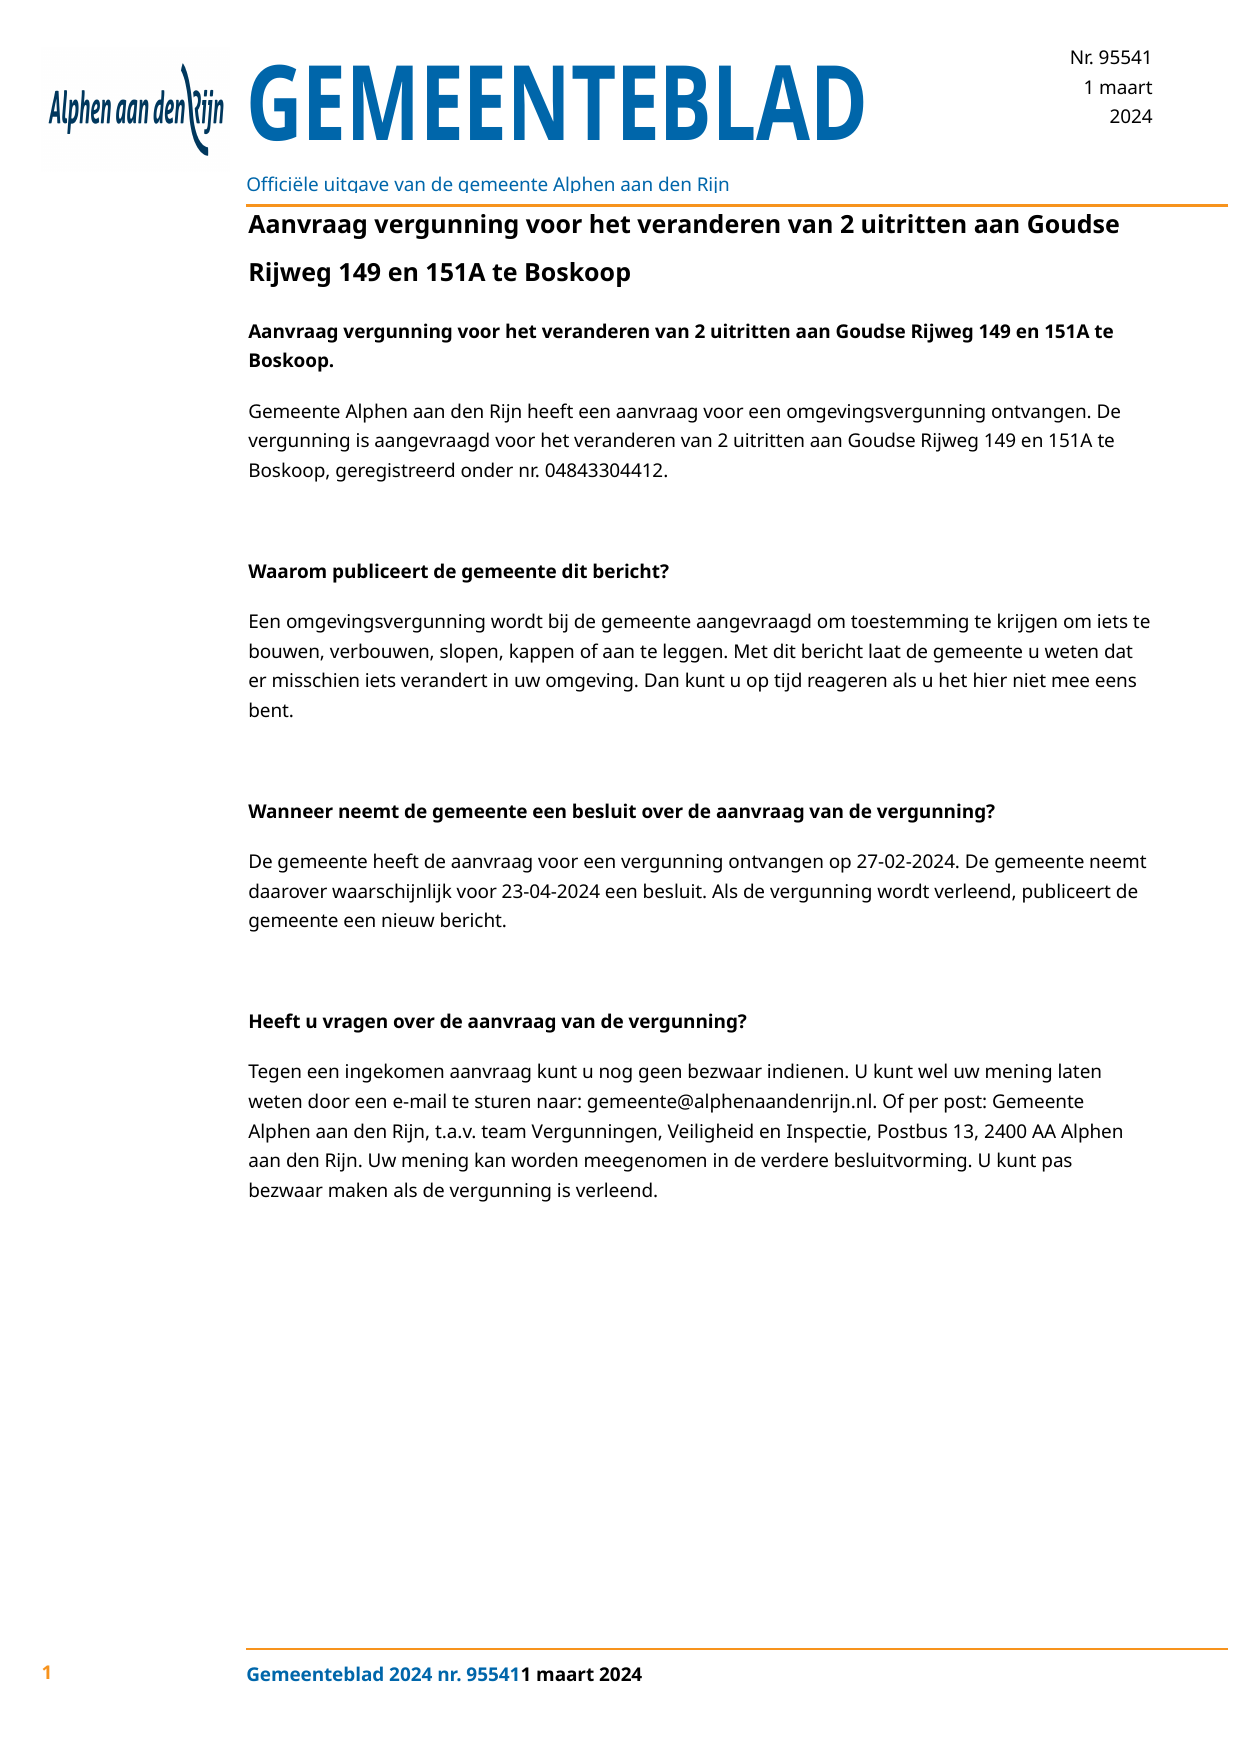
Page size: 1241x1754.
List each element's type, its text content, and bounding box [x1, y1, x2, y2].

text Een omgevingsvergunning wordt bij de gemeente aangevraagd om toestemming te krijgen om iets te bouwen, verbouwen, slopen, kappen of aan te leggen. Met dit bericht laat de gemeente u weten dat er misschien iets verandert in uw omgeving. Dan kunt u op tijd reageren als u het hier niet mee eens bent. [248, 608, 1152, 723]
text Aanvraag vergunning voor het veranderen van 2 uitritten aan Goudse Rijweg 149 en 151A te Boskoop [248, 207, 1152, 288]
text De gemeente heeft de aanvraag voor een vergunning ontvangen op 27-02-2024. De gemeente neemt daarover waarschijnlijk voor 23-04-2024 een besluit. Als de vergunning wordt verleend, publiceert de gemeente een nieuw bericht. [248, 848, 1152, 933]
text Wanneer neemt de gemeente een besluit over de aanvraag van de vergunning? [248, 798, 1152, 824]
text Gemeente Alphen aan den Rijn heeft een aanvraag voor een omgevingsvergunning ontvangen. De vergunning is aangevraagd voor het veranderen van 2 uitritten aan Goudse Rijweg 149 en 151A te Boskoop, geregistreerd onder nr. 04843304412. [248, 398, 1152, 483]
picture [41, 47, 231, 172]
text Tegen een ingekomen aanvraag kunt u nog geen bezwaar indienen. U kunt wel uw mening laten weten door een e-mail te sturen naar: gemeente@alphenaandenrijn.nl. Of per post: Gemeente Alphen aan den Rijn, t.a.v. team Vergunningen, Veiligheid en Inspectie, Postbus 13, 2400 AA Alphen aan den Rijn. Uw mening kan worden meegenomen in de verdere besluitvorming. U kunt pas bezwaar maken als de vergunning is verleend. [248, 1059, 1152, 1203]
text Aanvraag vergunning voor het veranderen van 2 uitritten aan Goudse Rijweg 149 en 151A te Boskoop. [248, 318, 1152, 373]
text Heeft u vragen over de aanvraag van de vergunning? [248, 1008, 1152, 1034]
text Waarom publiceert de gemeente dit bericht? [248, 558, 1152, 584]
